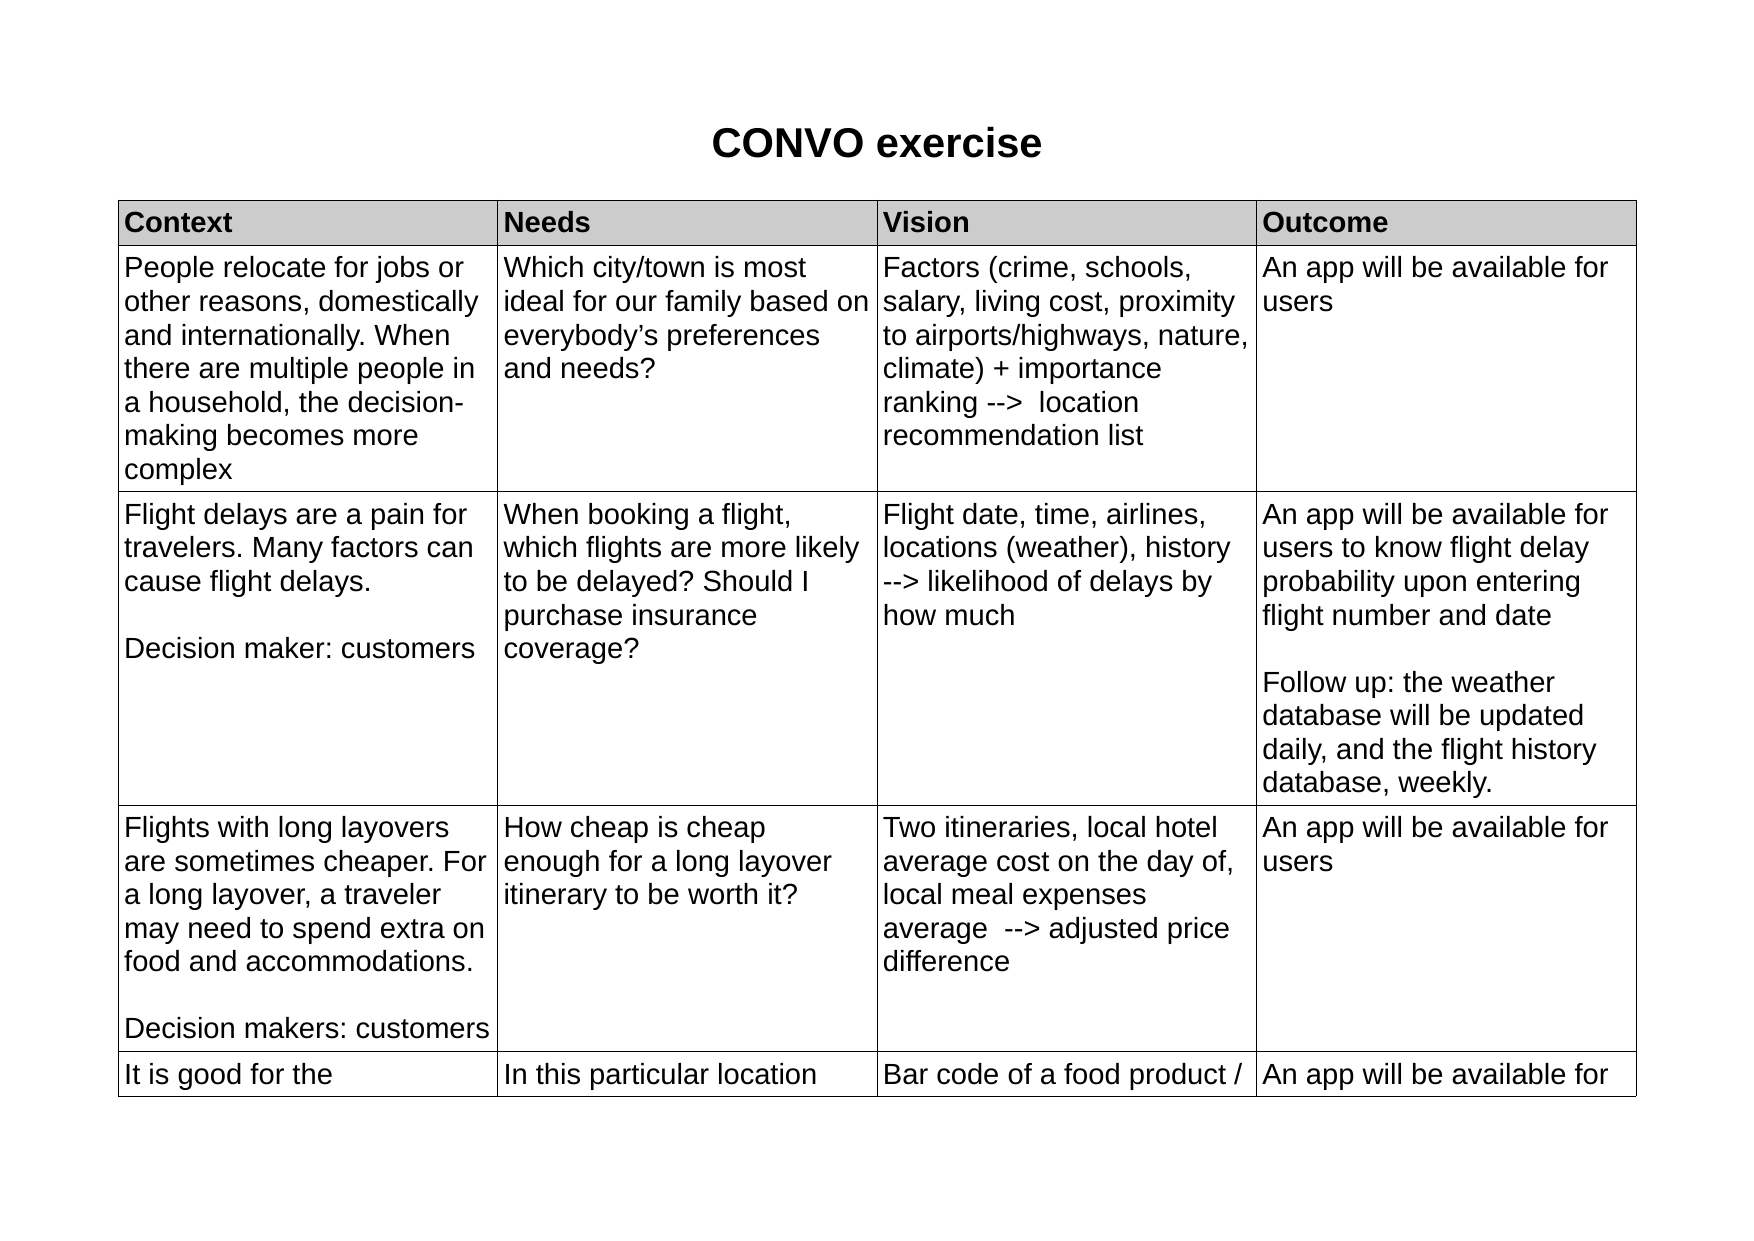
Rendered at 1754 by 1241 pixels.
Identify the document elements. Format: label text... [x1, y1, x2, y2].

table_cell In this particular location [498, 1052, 877, 1096]
table_cell Factors (crime, schools, salary, living cost, proximity to airports/highways, nature, climate) + importance ranking --> location recommendation list [878, 246, 1256, 491]
table_cell Flight delays are a pain for travelers. Many factors can cause flight delays. Decision maker: customers [119, 492, 497, 804]
table_cell Flights with long layovers are sometimes cheaper. For a long layover, a traveler may need to spend extra on food and accommodations. Decision makers: customers [119, 806, 497, 1051]
table_header Vision [878, 201, 1256, 245]
table_cell It is good for the [119, 1052, 497, 1096]
table_header Needs [498, 201, 877, 245]
text CONVO exercise [118, 118, 1636, 166]
table_cell Flight date, time, airlines, locations (weather), history --> likelihood of delays by how much [878, 492, 1256, 804]
table_cell Bar code of a food product / [878, 1052, 1256, 1096]
table_cell How cheap is cheap enough for a long layover itinerary to be worth it? [498, 806, 877, 1051]
table_cell An app will be available for [1257, 1052, 1636, 1096]
table_cell When booking a flight, which flights are more likely to be delayed? Should I purchase insurance coverage? [498, 492, 877, 804]
table_cell People relocate for jobs or other reasons, domestically and internationally. When there are multiple people in a household, the decision-making becomes more complex [119, 246, 497, 491]
table_cell An app will be available for users to know flight delay probability upon entering flight number and date Follow up: the weather database will be updated daily, and the flight history database, weekly. [1257, 492, 1636, 804]
table_cell Two itineraries, local hotel average cost on the day of, local meal expenses average --> adjusted price difference [878, 806, 1256, 1051]
table_header Context [119, 201, 497, 245]
table_header Outcome [1257, 201, 1636, 245]
table_cell An app will be available for users [1257, 246, 1636, 491]
table_cell Which city/town is most ideal for our family based on everybody’s preferences and needs? [498, 246, 877, 491]
table_cell An app will be available for users [1257, 806, 1636, 1051]
